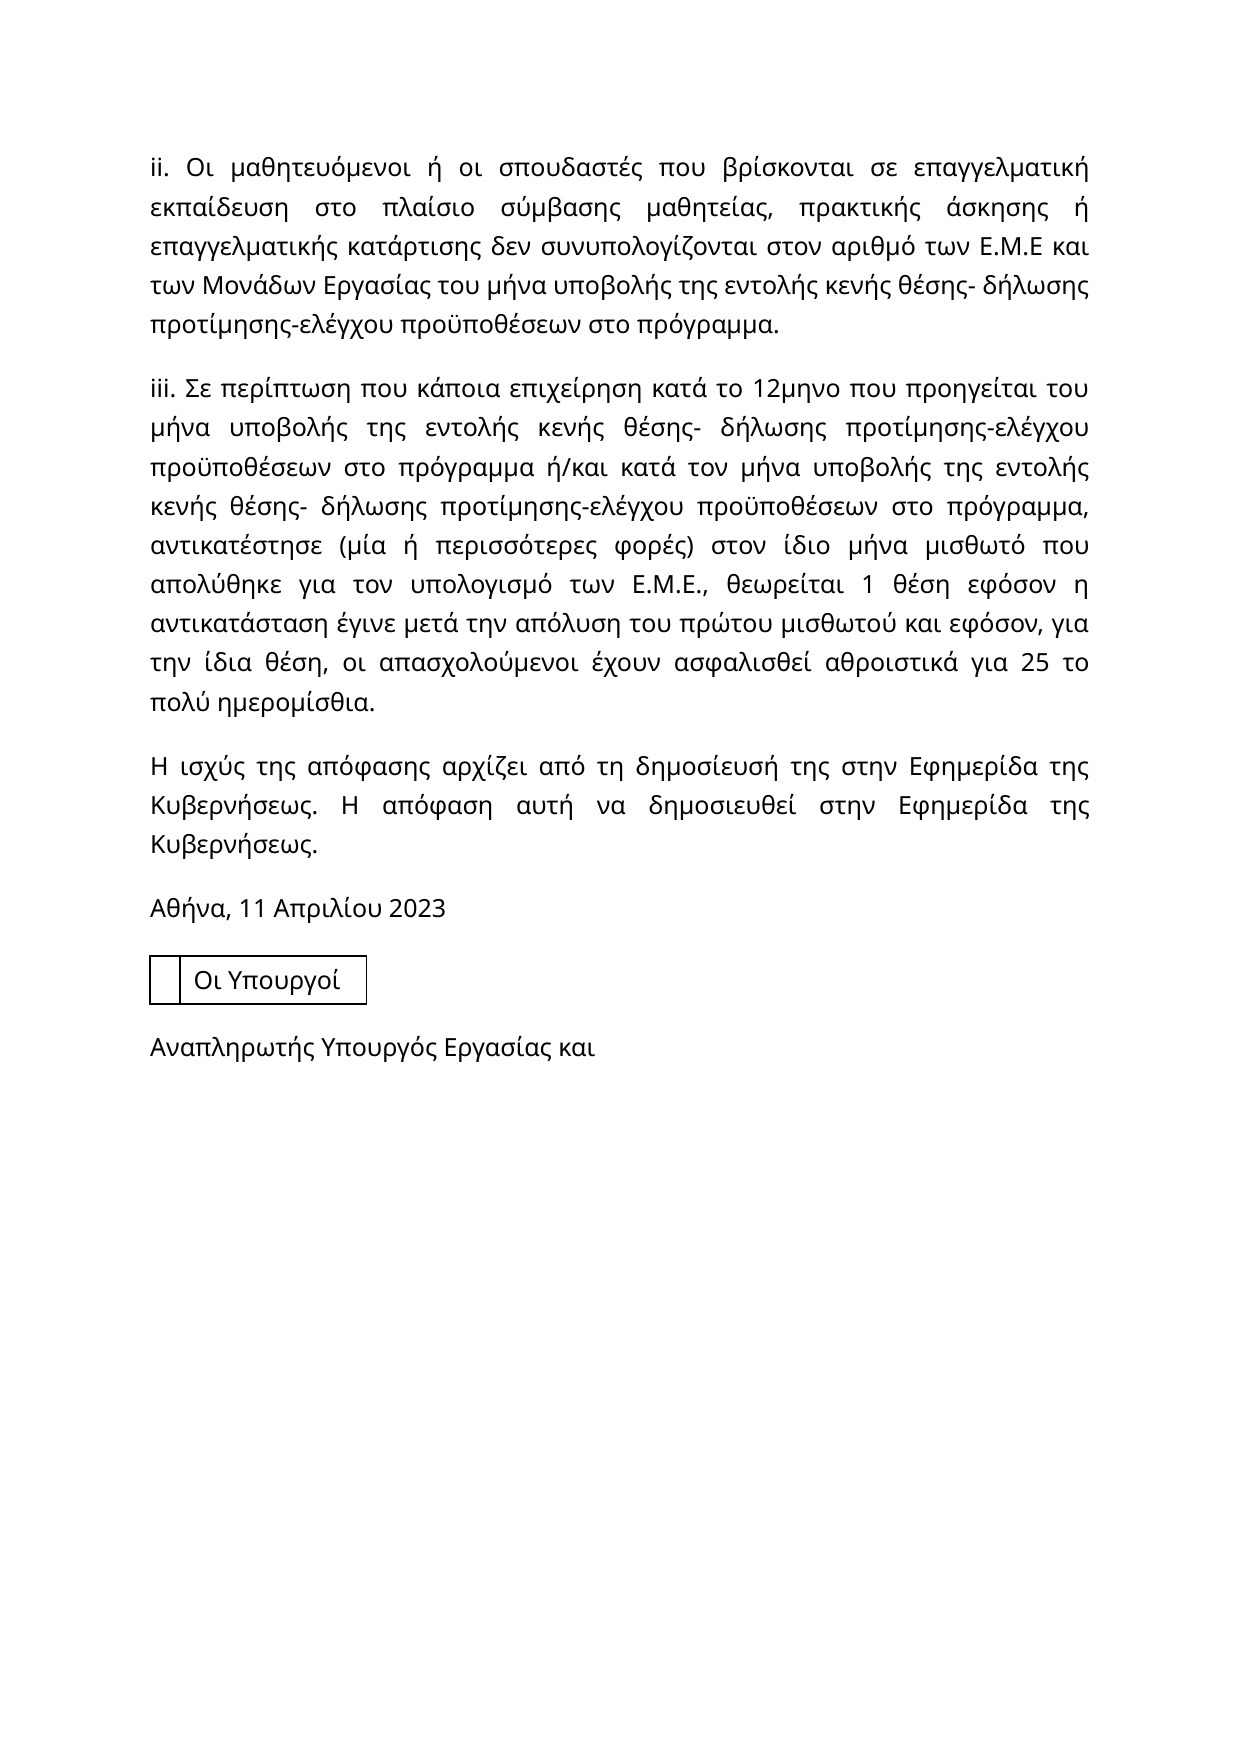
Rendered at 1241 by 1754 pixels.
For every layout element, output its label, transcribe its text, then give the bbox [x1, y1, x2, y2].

text Αθήνα, 11 Απριλίου 2023 [150, 891, 1090, 925]
text Αναπληρωτής Υπουργός Εργασίας και [150, 1030, 1090, 1064]
text iii. Σε περίπτωση που κάποια επιχείρηση κατά το 12μηνο που προηγείται του μήνα υποβολής της εντολής κενής θέσης- δήλωσης προτίμησης-ελέγχου προϋποθέσεων στο πρόγραμμα ή/και κατά τον μήνα υποβολής της εντολής κενής θέσης- δήλωσης προτίμησης-ελέγχου προϋποθέσεων στο πρόγραμμα, αντικατέστησε (μία ή περισσότερες φορές) στον ίδιο μήνα μισθωτό που απολύθηκε για τον υπολογισμό των Ε.Μ.Ε., θεωρείται 1 θέση εφόσον η αντικατάσταση έγινε μετά την απόλυση του πρώτου μισθωτού και εφόσον, για την ίδια θέση, οι απασχολούμενοι έχουν ασφαλισθεί αθροιστικά για 25 το πολύ ημερομίσθια. [150, 371, 1090, 718]
table_header Οι Υπουργοί [181, 957, 366, 1003]
text Η ισχύς της απόφασης αρχίζει από τη δημοσίευσή της στην Εφημερίδα της Κυβερνήσεως. Η απόφαση αυτή να δημοσιευθεί στην Εφημερίδα της Κυβερνήσεως. [150, 748, 1090, 861]
text ii. Οι μαθητευόμενοι ή οι σπουδαστές που βρίσκονται σε επαγγελματική εκπαίδευση στο πλαίσιο σύμβασης μαθητείας, πρακτικής άσκησης ή επαγγελματικής κατάρτισης δεν συνυπολογίζονται στον αριθμό των Ε.Μ.Ε και των Μονάδων Εργασίας του μήνα υποβολής της εντολής κενής θέσης- δήλωσης προτίμησης-ελέγχου προϋποθέσεων στο πρόγραμμα. [150, 150, 1090, 341]
table_header [151, 957, 179, 1003]
